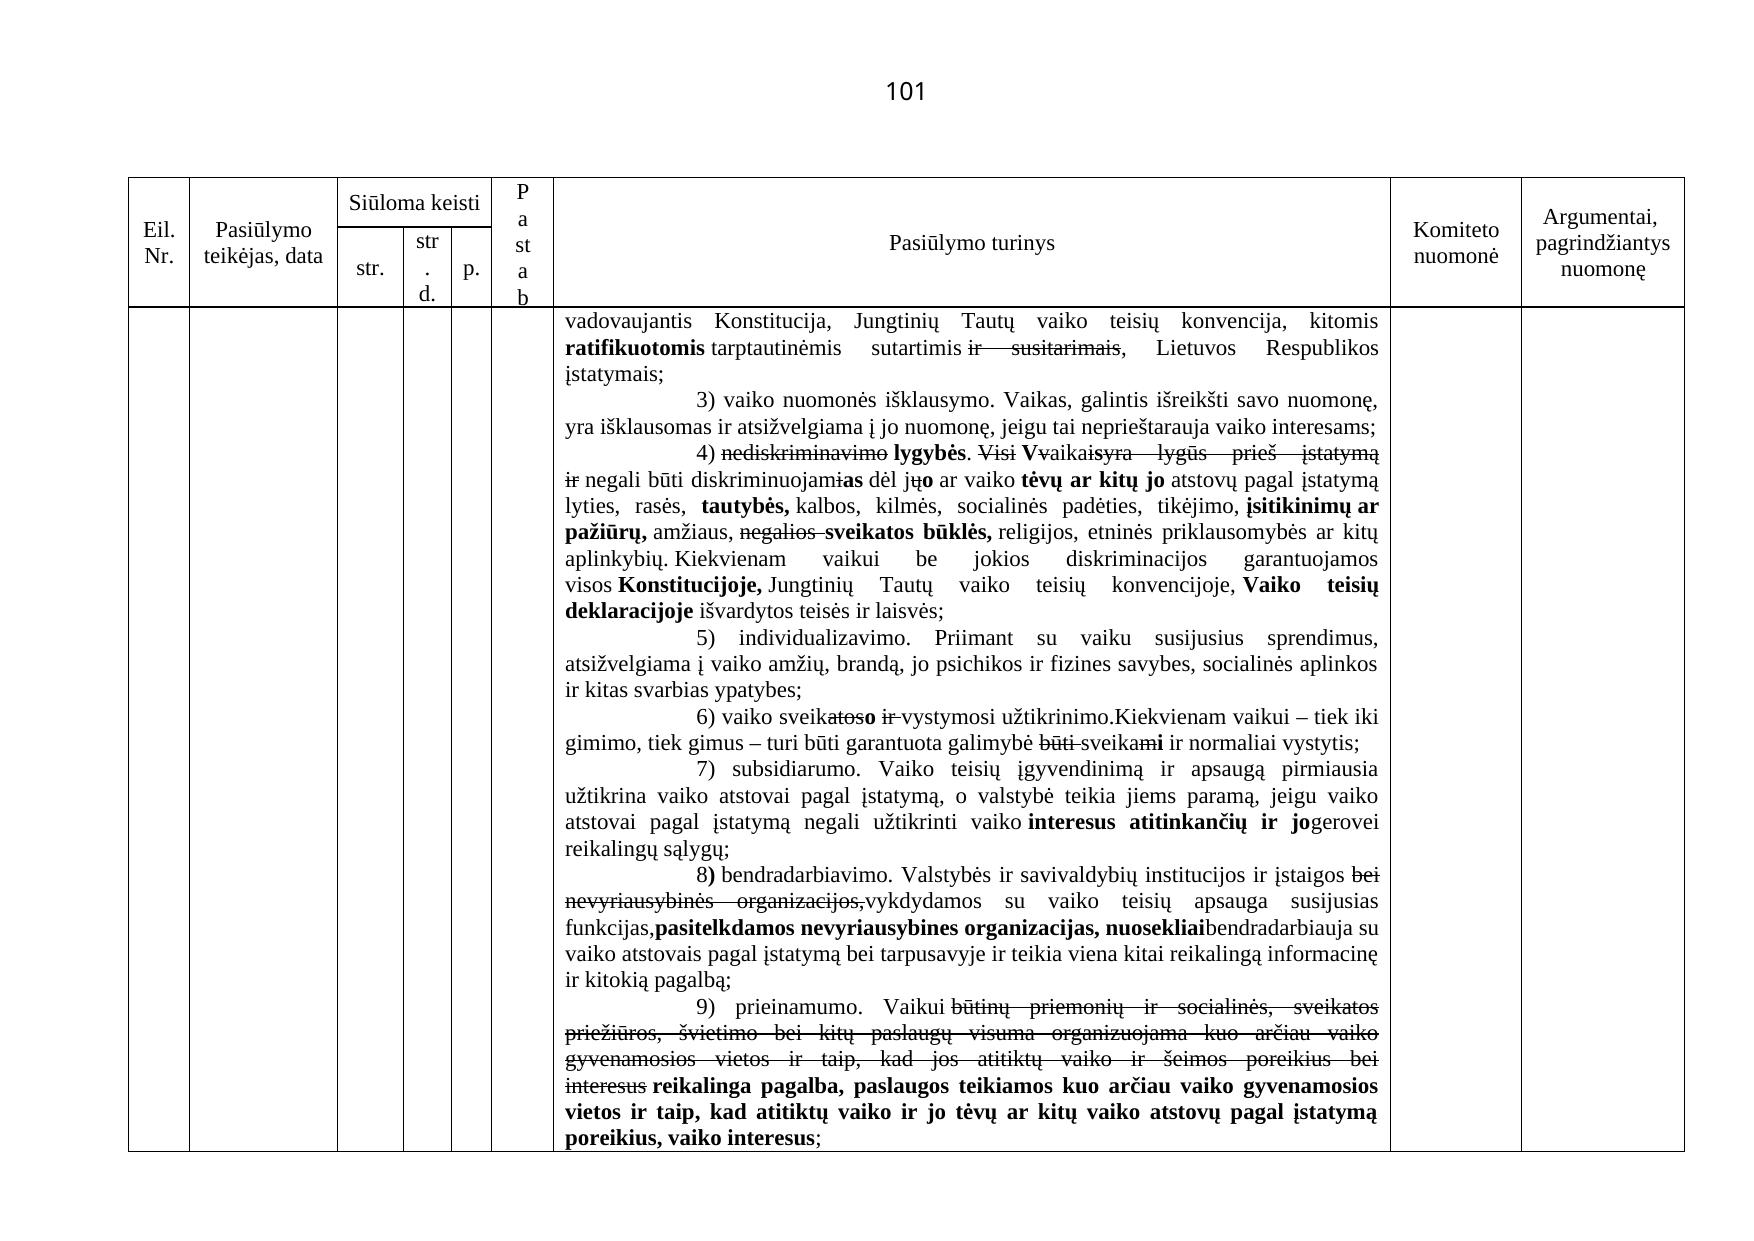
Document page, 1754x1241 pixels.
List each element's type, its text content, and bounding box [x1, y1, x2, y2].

table_cell p. [452, 228, 491, 306]
table_cell str. [338, 228, 403, 306]
table_header Pasiūlymo teikėjas, data [190, 178, 337, 306]
table_cell [1391, 308, 1521, 1151]
table_cell [190, 308, 337, 1151]
table_cell vadovaujantis Konstitucija, Jungtinių Tautų vaiko teisių konvencija, kitomis ratifikuotomis tarptautinėmis sutartimis ir susitarimais, Lietuvos Respublikos įstatymais; 3) vaiko nuomonės išklausymo. Vaikas, galintis išreikšti savo nuomonę, yra išklausomas ir atsižvelgiama į jo nuomonę, jeigu tai neprieštarauja vaiko interesams; 4) nediskriminavimo lygybės. Visi Vvaikaisyra lygūs prieš įstatymą ir negali būti diskriminuojamias dėl jųo ar vaiko tėvų ar kitų jo atstovų pagal įstatymą lyties, rasės, tautybės, kalbos, kilmės, socialinės padėties, tikėjimo, įsitikinimų ar pažiūrų, amžiaus, negalios sveikatos būklės, religijos, etninės priklausomybės ar kitų aplinkybių. Kiekvienam vaikui be jokios diskriminacijos garantuojamos visos Konstitucijoje, Jungtinių Tautų vaiko teisių konvencijoje, Vaiko teisių deklaracijoje išvardytos teisės ir laisvės; 5) individualizavimo. Priimant su vaiku susijusius sprendimus, atsižvelgiama į vaiko amžių, brandą, jo psichikos ir fizines savybes, socialinės aplinkos ir kitas svarbias ypatybes; 6) vaiko sveikatoso ir vystymosi užtikrinimo.Kiekvienam vaikui – tiek iki gimimo, tiek gimus – turi būti garantuota galimybė būti sveikami ir normaliai vystytis; 7) subsidiarumo. Vaiko teisių įgyvendinimą ir apsaugą pirmiausia užtikrina vaiko atstovai pagal įstatymą, o valstybė teikia jiems paramą, jeigu vaiko atstovai pagal įstatymą negali užtikrinti vaiko interesus atitinkančių ir jogerovei reikalingų sąlygų; 8) bendradarbiavimo. Valstybės ir savivaldybių institucijos ir įstaigos bei nevyriausybinės organizacijos,vykdydamos su vaiko teisių apsauga susijusias funkcijas,pasitelkdamos nevyriausybines organizacijas, nuosekliaibendradarbiauja su vaiko atstovais pagal įstatymą bei tarpusavyje ir teikia viena kitai reikalingą informacinę ir kitokią pagalbą; 9) prieinamumo. Vaikui būtinų priemonių ir socialinės, sveikatos priežiūros, švietimo bei kitų paslaugų visuma organizuojama kuo arčiau vaiko gyvenamosios vietos ir taip, kad jos atitiktų vaiko ir šeimos poreikius bei interesus reikalinga pagalba, paslaugos teikiamos kuo arčiau vaiko gyvenamosios vietos ir taip, kad atitiktų vaiko ir jo tėvų ar kitų vaiko atstovų pagal įstatymą poreikius, vaiko interesus; [554, 308, 1390, 1151]
table_header Pasiūlymo turinys [554, 178, 1390, 306]
table_header Siūloma keisti [338, 178, 491, 226]
table_cell str. d. [404, 228, 451, 306]
table_header Argumentai, pagrindžiantys nuomonę [1522, 178, 1684, 306]
table_header Pastabos [492, 178, 553, 306]
table_cell [492, 308, 553, 1151]
table_header Eil. Nr. [129, 178, 189, 306]
table_cell [452, 308, 491, 1151]
table_cell [129, 308, 189, 1151]
table_cell [338, 308, 403, 1151]
table_cell [404, 308, 451, 1151]
table_cell [1522, 308, 1684, 1151]
table_header Komiteto nuomonė [1391, 178, 1521, 306]
